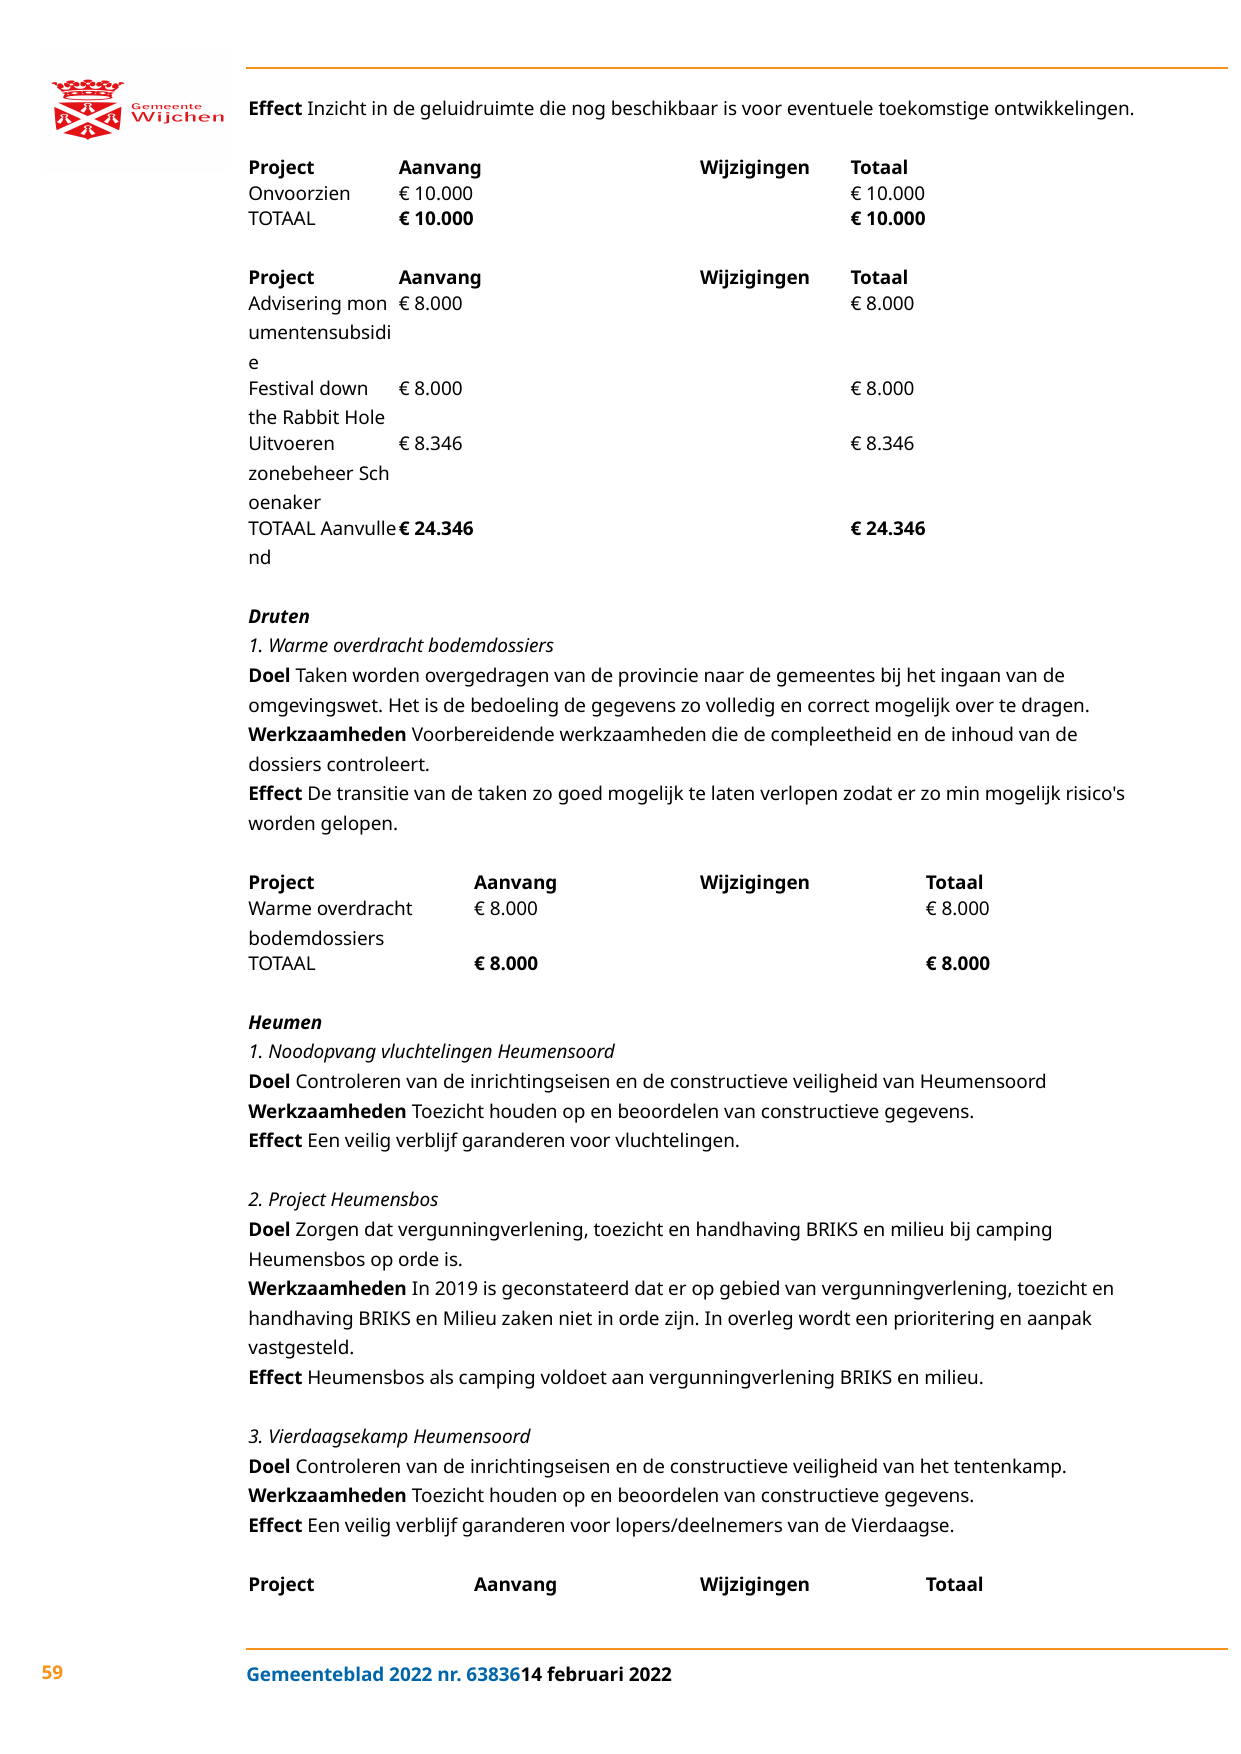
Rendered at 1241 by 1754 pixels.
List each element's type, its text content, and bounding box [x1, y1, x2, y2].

text Druten [248, 603, 1152, 629]
text Doel Controleren van de inrichtingseisen en de constructieve veiligheid van Heumensoord [248, 1068, 1152, 1094]
table_cell [700, 951, 926, 976]
table_cell € 8.346 [850, 430, 1152, 515]
table_header Aanvang [399, 154, 700, 180]
table_cell TOTAAL Aanvullend [248, 515, 398, 570]
table_header Aanvang [474, 870, 700, 895]
text Effect Inzicht in de geluidruimte die nog beschikbaar is voor eventuele toekomstige ontwikkelingen. [248, 95, 1152, 121]
table_cell € 8.346 [399, 430, 700, 515]
text Doel Taken worden overgedragen van de provincie naar de gemeentes bij het ingaan van de omgevingswet. Het is de bedoeling de gegevens zo volledig en correct mogelijk over te dragen. [248, 662, 1152, 718]
table_cell € 8.000 [850, 375, 1152, 430]
table_cell [700, 895, 926, 951]
table_cell Advisering monumentensubsidie [248, 290, 398, 375]
table_cell € 10.000 [399, 206, 700, 231]
table_cell € 8.000 [399, 375, 700, 430]
table_header Wijzigingen [700, 154, 850, 180]
table_cell € 10.000 [850, 180, 1152, 206]
table_cell Onvoorzien [248, 180, 398, 206]
text 3. Vierdaagsekamp Heumensoord [248, 1423, 1152, 1449]
text Werkzaamheden Toezicht houden op en beoordelen van constructieve gegevens. [248, 1098, 1152, 1123]
table_cell € 8.000 [926, 951, 1152, 976]
table_cell € 10.000 [850, 206, 1152, 231]
text Doel Zorgen dat vergunningverlening, toezicht en handhaving BRIKS en milieu bij camping Heumensbos op orde is. [248, 1216, 1152, 1271]
table_cell [700, 290, 850, 515]
table_header Aanvang [474, 1571, 700, 1597]
table_cell [700, 515, 850, 570]
table_cell Warme overdracht bodemdossiers [248, 895, 474, 951]
text Werkzaamheden Voorbereidende werkzaamheden die de compleetheid en de inhoud van de dossiers controleert. [248, 721, 1152, 777]
table_header Totaal [926, 1571, 1152, 1597]
table_cell TOTAAL [248, 206, 398, 231]
table_header Aanvang [399, 264, 700, 290]
table_cell € 8.000 [474, 895, 700, 951]
table_cell € 8.000 [850, 290, 1152, 375]
table_header Wijzigingen [700, 1571, 926, 1597]
table_header Wijzigingen [700, 264, 850, 290]
table_cell € 8.000 [399, 290, 700, 375]
text 1. Noodopvang vluchtelingen Heumensoord [248, 1039, 1152, 1064]
table_cell € 10.000 [399, 180, 700, 206]
text Effect De transitie van de taken zo goed mogelijk te laten verlopen zodat er zo min mogelijk risico's worden gelopen. [248, 781, 1152, 836]
text Effect Heumensbos als camping voldoet aan vergunningverlening BRIKS en milieu. [248, 1364, 1152, 1390]
text Doel Controleren van de inrichtingseisen en de constructieve veiligheid van het tentenkamp. [248, 1453, 1152, 1478]
table_header Totaal [850, 154, 1152, 180]
table_header Project [248, 870, 474, 895]
table_header Totaal [850, 264, 1152, 290]
table_cell Uitvoeren zonebeheer Schoenaker [248, 430, 398, 515]
table_header Project [248, 264, 398, 290]
table_cell € 24.346 [399, 515, 700, 570]
table_cell [700, 206, 850, 231]
picture [41, 47, 231, 172]
table_cell € 8.000 [474, 951, 700, 976]
table_cell [700, 180, 850, 206]
table_header Project [248, 1571, 474, 1597]
text 2. Project Heumensbos [248, 1187, 1152, 1212]
text Werkzaamheden Toezicht houden op en beoordelen van constructieve gegevens. [248, 1482, 1152, 1508]
table_cell Festival down the Rabbit Hole [248, 375, 398, 430]
text Heumen [248, 1009, 1152, 1035]
text 1. Warme overdracht bodemdossiers [248, 633, 1152, 658]
table_header Totaal [926, 870, 1152, 895]
text Effect Een veilig verblijf garanderen voor vluchtelingen. [248, 1127, 1152, 1153]
text Effect Een veilig verblijf garanderen voor lopers/deelnemers van de Vierdaagse. [248, 1512, 1152, 1538]
table_header Wijzigingen [700, 870, 926, 895]
table_cell € 24.346 [850, 515, 1152, 570]
table_cell TOTAAL [248, 951, 474, 976]
text Werkzaamheden In 2019 is geconstateerd dat er op gebied van vergunningverlening, toezicht en handhaving BRIKS en Milieu zaken niet in orde zijn. In overleg wordt een prioritering en aanpak vastgesteld. [248, 1275, 1152, 1360]
table_cell € 8.000 [926, 895, 1152, 951]
table_header Project [248, 154, 398, 180]
